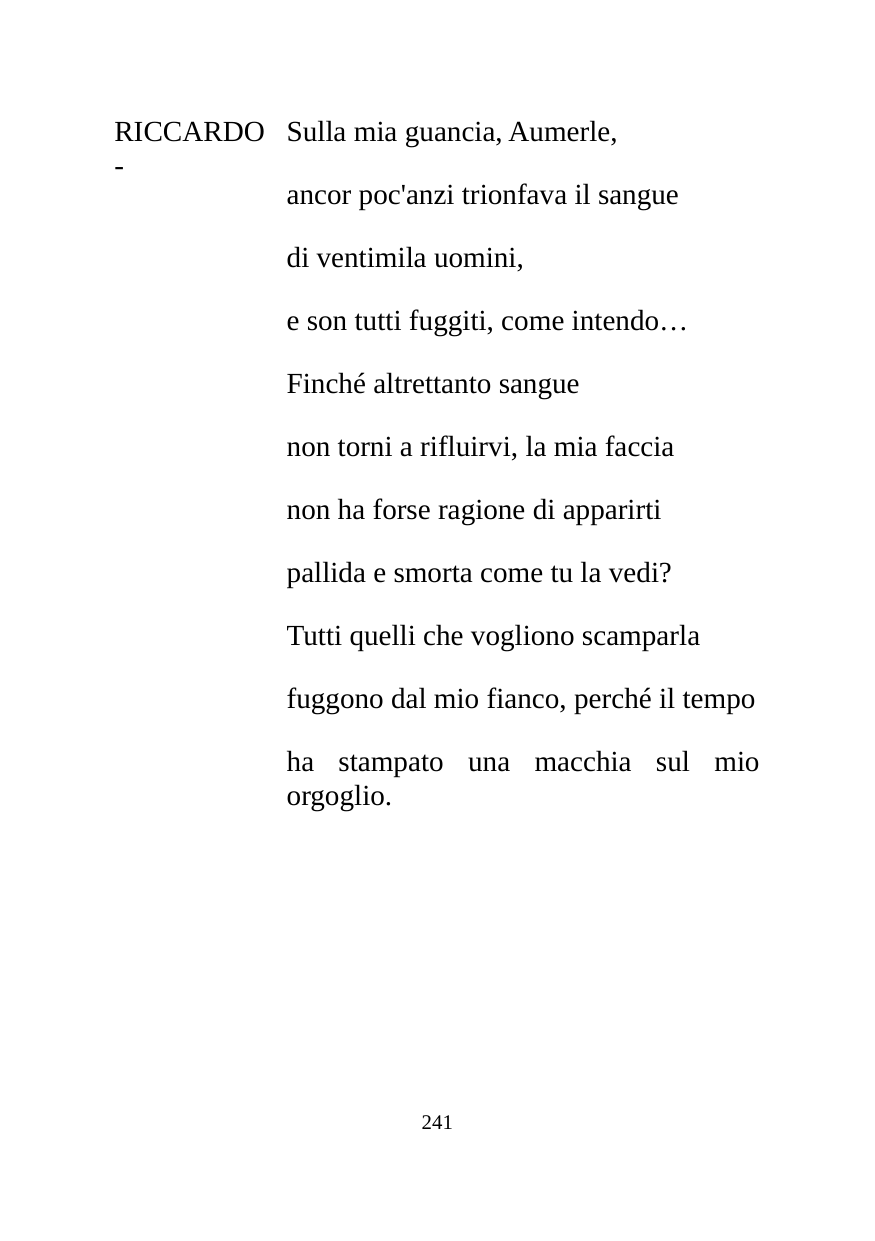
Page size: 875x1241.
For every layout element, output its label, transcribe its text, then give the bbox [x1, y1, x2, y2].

table_cell Sulla mia guancia, Aumerle, ancor poc'anzi trionfava il sangue di ventimila uomini, e son tutti fuggiti, come intendo… Finché altrettanto sangue non torni a rifluirvi, la mia faccia non ha forse ragione di apparirti pallida e smorta come tu la vedi? Tutti quelli che vogliono scamparla fuggono dal mio fianco, perché il tempo ha stampato una macchia sul mio orgoglio. [279, 106, 768, 912]
table_cell RICCARDO - [106, 106, 279, 912]
